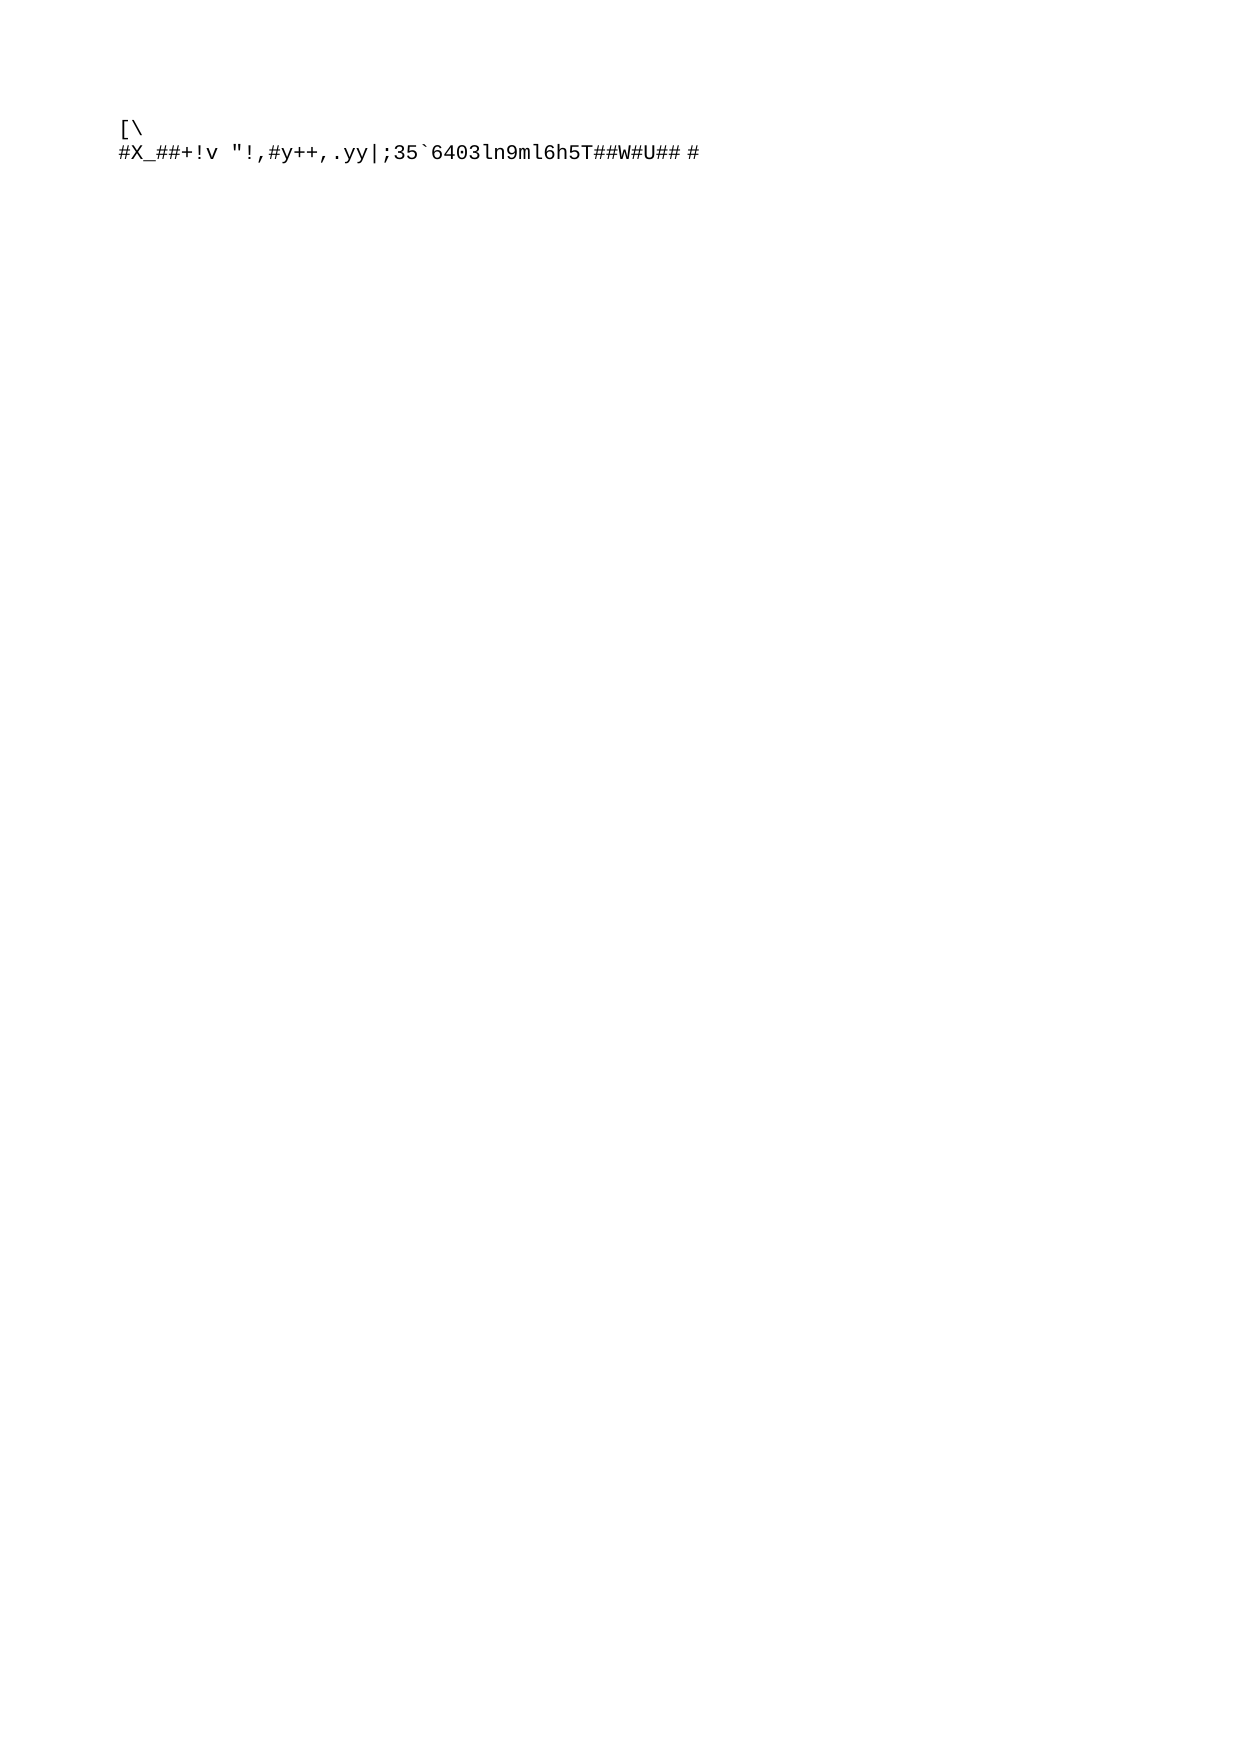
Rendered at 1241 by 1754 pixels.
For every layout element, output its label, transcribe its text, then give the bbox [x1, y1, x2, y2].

text #X_##+!v "!,#y++,.yy|;35`6403ln9ml6h5T##W#U## # [118, 142, 1122, 165]
text [\ [118, 118, 1122, 142]
